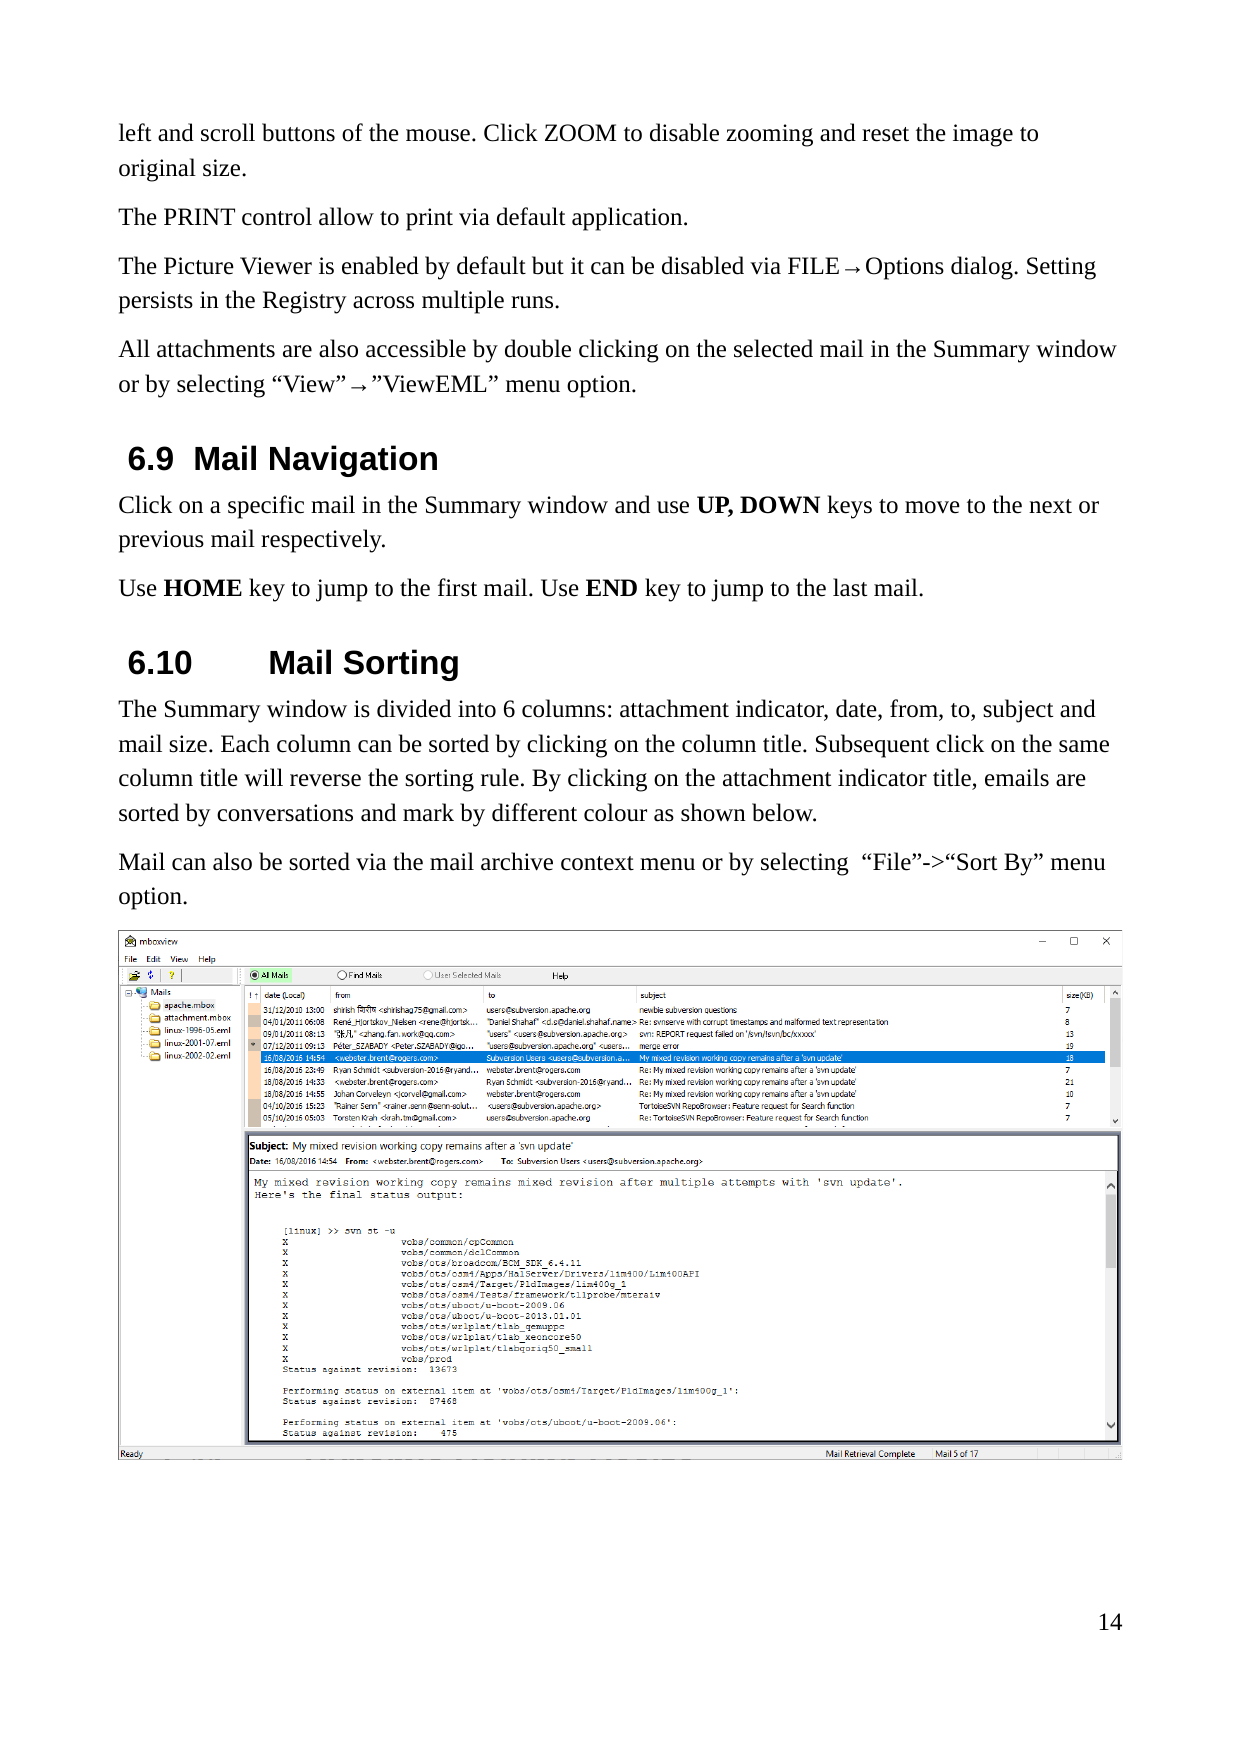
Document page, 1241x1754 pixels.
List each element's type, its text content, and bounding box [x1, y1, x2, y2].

text The Summary window is divided into 6 columns: attachment indicator, date, from, to, subject and mail size. Each column can be sorted by clicking on the column title. Subsequent click on the same column title will reverse the sorting rule. By clicking on the attachment indicator title, emails are sorted by conversations and mark by different colour as shown below. [118, 694, 1122, 827]
text All attachments are also accessible by double clicking on the selected mail in the Summary window or by selecting “View”→”ViewEML” menu option. [118, 334, 1122, 397]
subtitle Mail Navigation [118, 439, 1122, 477]
text The PRINT control allow to print via default application. [118, 202, 1122, 230]
text left and scroll buttons of the mouse. Click ZOOM to disable zooming and reset the image to original size. [118, 118, 1122, 181]
text Mail can also be sorted via the mail archive context menu or by selecting “File”->“Sort By” menu option. [118, 847, 1122, 910]
text Use HOME key to jump to the first mail. Use END key to jump to the last mail. [118, 573, 1122, 602]
picture [118, 930, 1123, 1460]
text Click on a specific mail in the Summary window and use UP, DOWN keys to move to the next or previous mail respectively. [118, 490, 1122, 553]
text The Picture Viewer is enabled by default but it can be disabled via FILE→Options dialog. Setting persists in the Registry across multiple runs. [118, 251, 1122, 314]
subtitle Mail Sorting [118, 643, 1122, 682]
